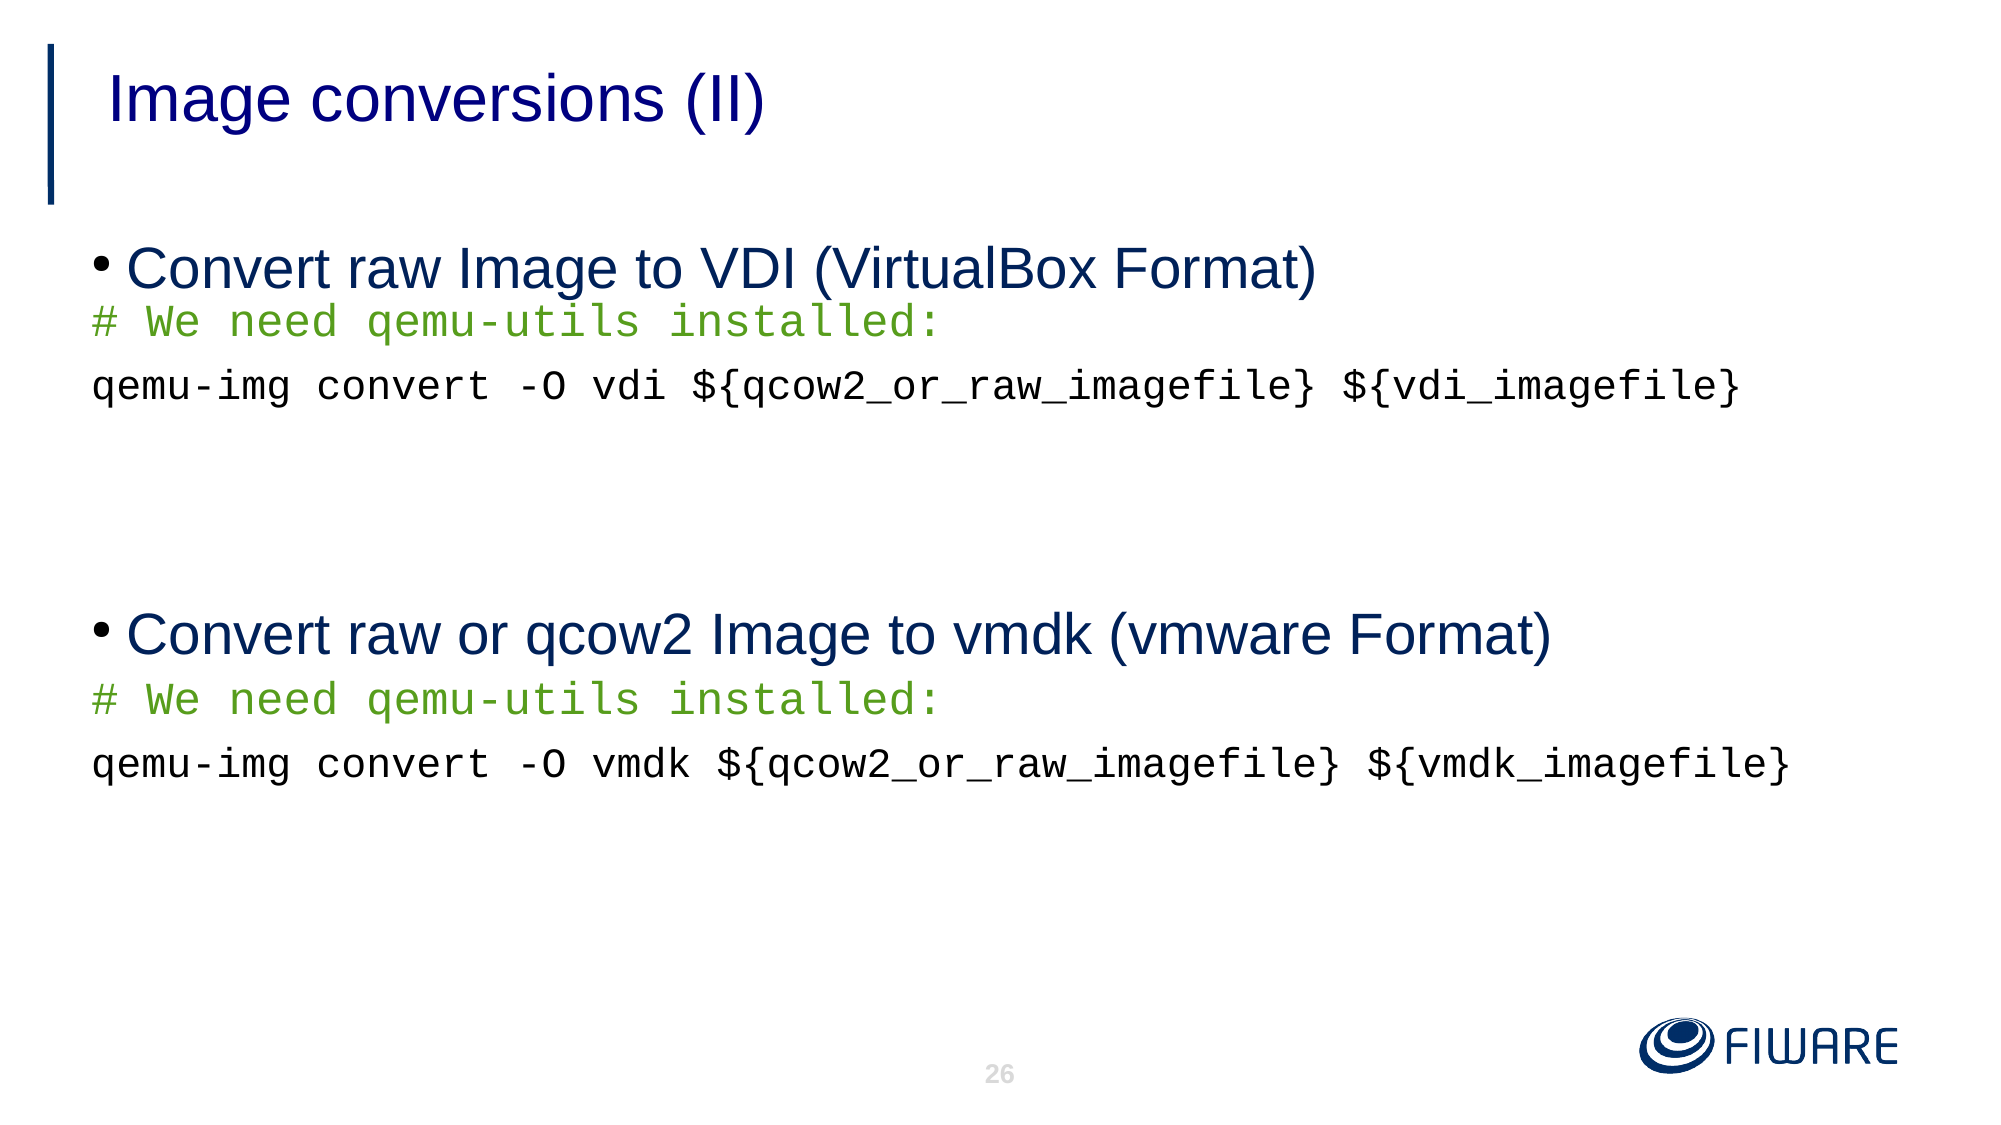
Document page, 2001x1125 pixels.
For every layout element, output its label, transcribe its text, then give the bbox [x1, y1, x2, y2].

text_box Convert raw or qcow2 Image to vmdk (vmware Format) [76, 578, 1902, 661]
text_box # We need qemu-utils installed: qemu-img convert -O vmdk ${qcow2_or_raw_imagefile} ${vmdk_imagefile} [76, 661, 1902, 793]
slide_number [887, 1042, 1113, 1103]
title Image conversions (II) [92, 47, 1704, 154]
text_box Convert raw Image to VDI (VirtualBox Format) [76, 212, 1902, 283]
picture [1635, 1012, 1905, 1077]
text_box # We need qemu-utils installed: qemu-img convert -O vdi ${qcow2_or_raw_imagefile} ${vdi_imagefile} [76, 283, 1902, 482]
